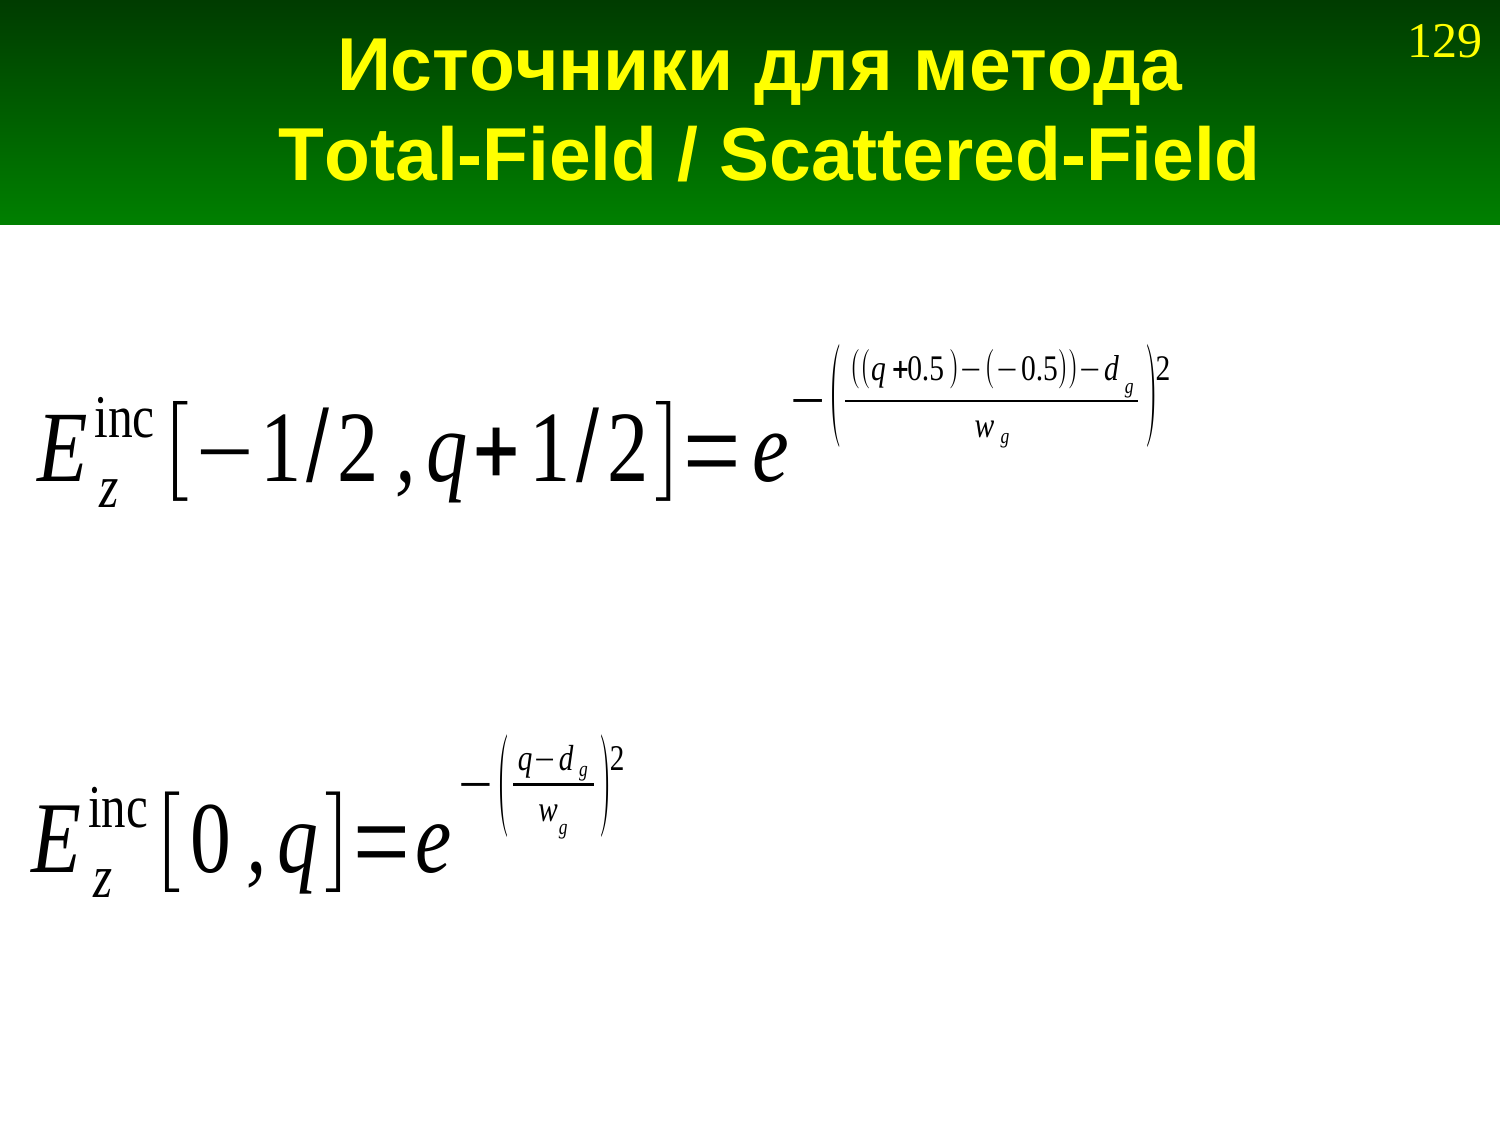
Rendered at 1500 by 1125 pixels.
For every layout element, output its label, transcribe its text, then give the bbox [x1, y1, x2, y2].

title Источники для метода Total-Field / Scattered-Field [100, 7, 1441, 204]
chart [11, 342, 1193, 520]
chart [6, 732, 646, 910]
